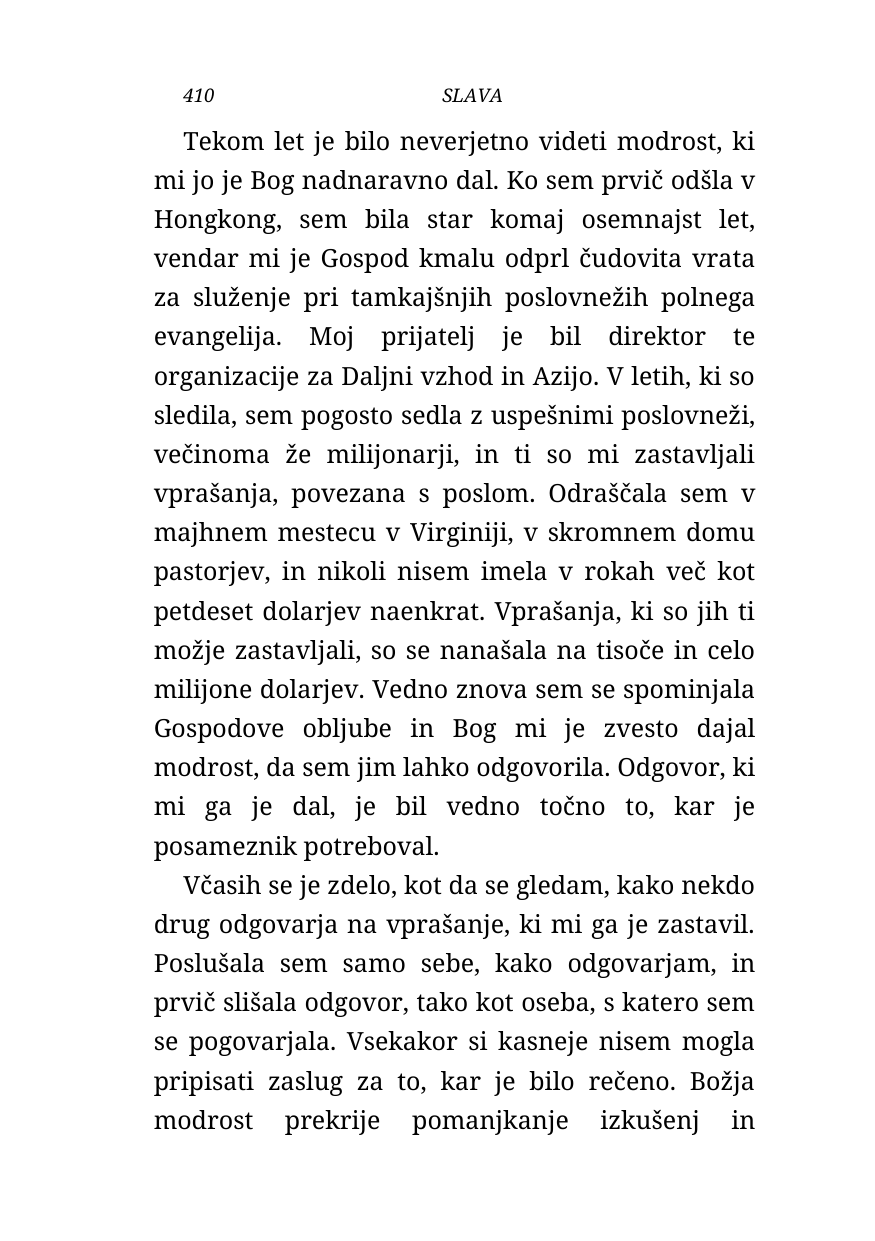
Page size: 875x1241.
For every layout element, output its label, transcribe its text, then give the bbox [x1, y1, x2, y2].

text Tekom let je bilo neverjetno videti modrost, ki mi jo je Bog nadnaravno dal. Ko sem prvič odšla v Hongkong, sem bila star komaj osemnajst let, vendar mi je Gospod kmalu odprl čudovita vrata za služenje pri tamkajšnjih poslovnežih polnega evangelija. Moj prijatelj je bil direktor te organizacije za Daljni vzhod in Azijo. V letih, ki so sledila, sem pogosto sedla z uspešnimi poslovneži, večinoma že milijonarji, in ti so mi zastavljali vprašanja, povezana s poslom. Odraščala sem v majhnem mestecu v Virginiji, v skromnem domu pastorjev, in nikoli nisem imela v rokah več kot petdeset dolarjev naenkrat. Vprašanja, ki so jih ti možje zastavljali, so se nanašala na tisoče in celo milijone dolarjev. Vedno znova sem se spominjala Gospodove obljube in Bog mi je zvesto dajal modrost, da sem jim lahko odgovorila. Odgovor, ki mi ga je dal, je bil vedno točno to, kar je posameznik potreboval. [153, 123, 756, 862]
text Včasih se je zdelo, kot da se gledam, kako nekdo drug odgovarja na vprašanje, ki mi ga je zastavil. Poslušala sem samo sebe, kako odgovarjam, in prvič slišala odgovor, tako kot oseba, s katero sem se pogovarjala. Vsekakor si kasneje nisem mogla pripisati zaslug za to, kar je bilo rečeno. Božja modrost prekrije pomanjkanje izkušenj in [153, 867, 756, 1136]
